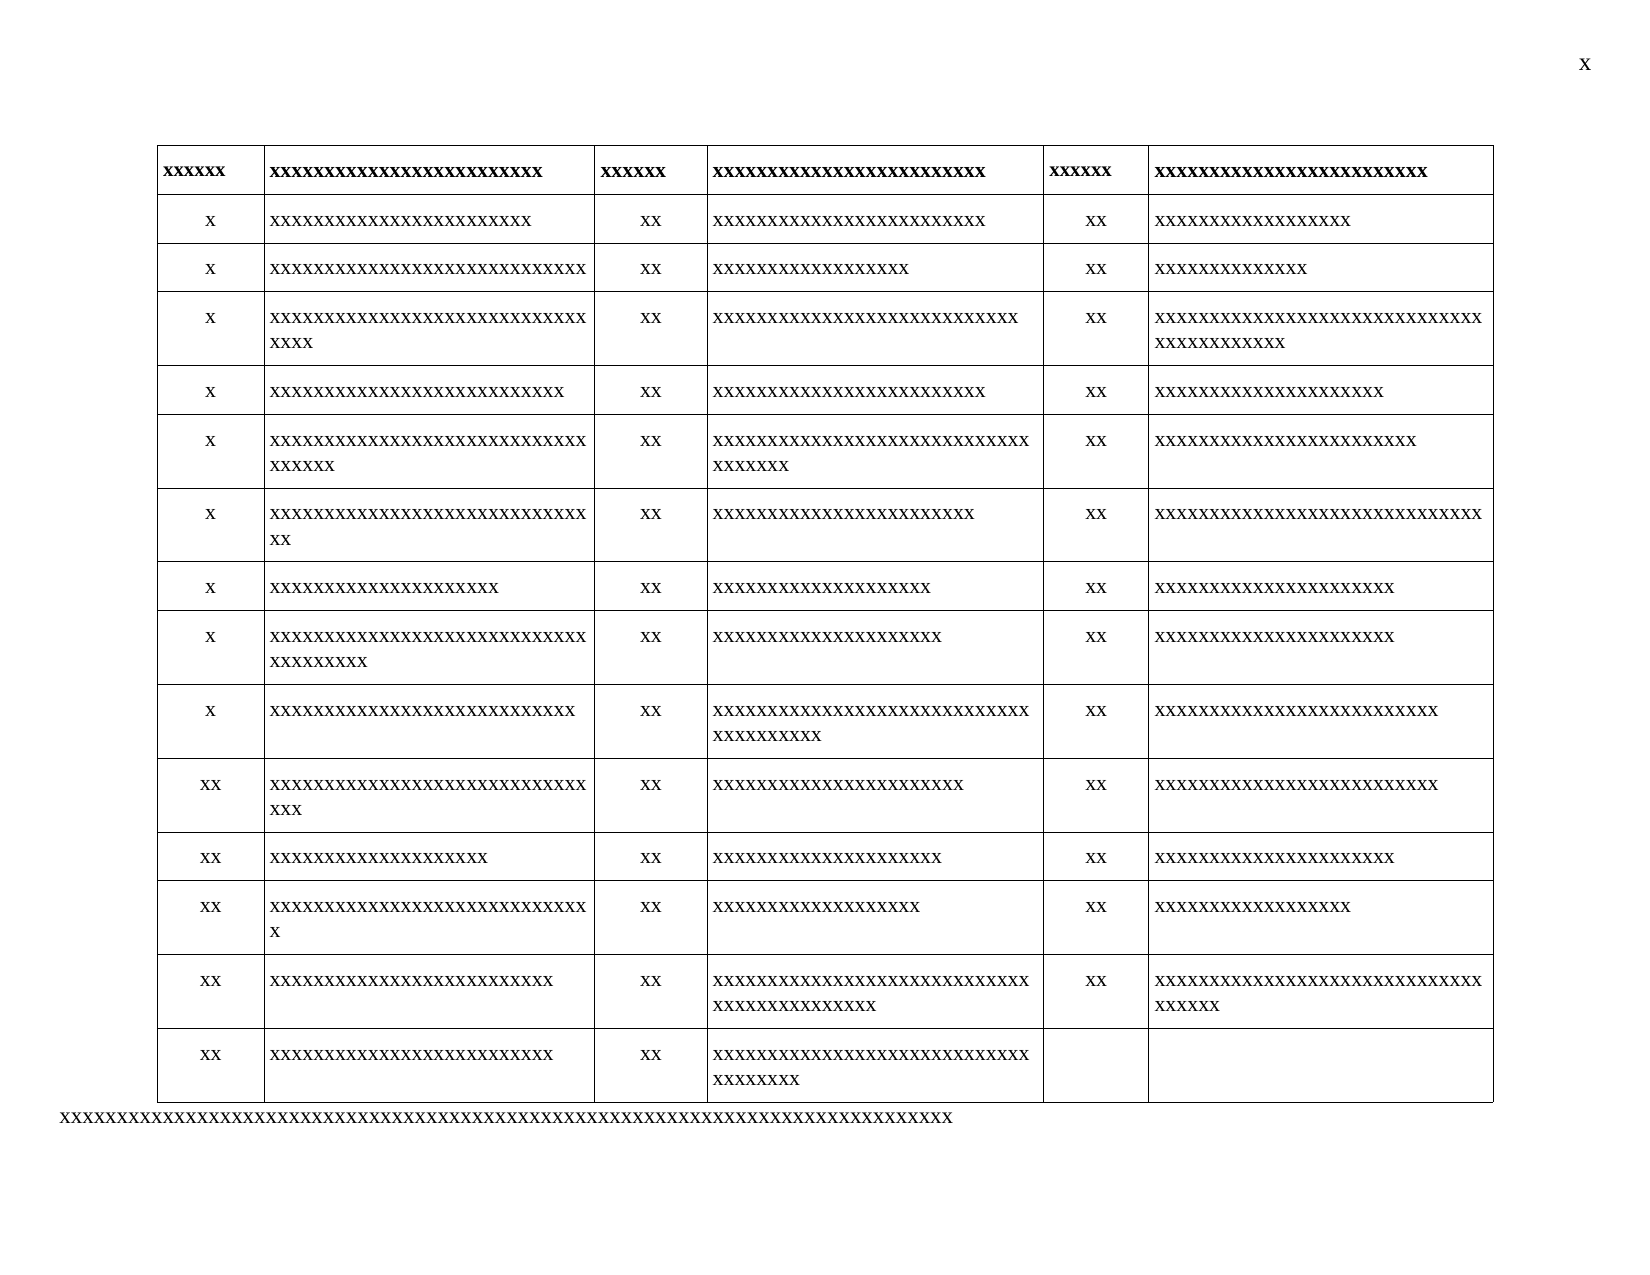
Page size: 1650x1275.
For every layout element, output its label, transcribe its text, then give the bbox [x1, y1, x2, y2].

table_cell xx [595, 1029, 707, 1102]
table_cell xx [1044, 881, 1148, 954]
table_header xxxxxxxxxxxxxxxxxxxxxxxxx [1149, 146, 1493, 194]
table_cell xx [595, 881, 707, 954]
table_cell xxxxxxxxxxxxxxxxxxxxxxxxxxxxxxxx [265, 759, 594, 832]
table_cell xxxxxxxxxxxxxxxxxx [708, 244, 1043, 291]
table_cell xxxxxxxxxxxxxxxxxxxx [265, 833, 594, 880]
table_cell xxxxxxxxxxxxxxxxxxxxxxxxxx [265, 1029, 594, 1102]
table_cell xxxxxxxxxxxxxxxxxxxxxxxxxxxxxxxxxxxx [1149, 955, 1493, 1028]
table_cell xx [1044, 195, 1148, 243]
table_cell xxxxxxxxxxxxxxxxxxxxxxxxxxxxx [265, 244, 594, 291]
table_cell xx [1044, 611, 1148, 684]
subtitle xxxxxxxxxxxxxxxxxxxxxxxxxxxxxxxxxxxxxxxxxxxxxxxxxxxxxxxxxxxxxxxxxxxxxxxxxxxxxx [59, 1102, 1591, 1128]
table_cell xx [1044, 489, 1148, 561]
table_cell xx [595, 366, 707, 414]
table_cell xxxxxxxxxxxxxxxxxxxxxxxxxxxxxxxxxxxxx [708, 1029, 1043, 1102]
table_cell xxxxxxxxxxxxxx [1149, 244, 1493, 291]
table_cell xx [158, 881, 264, 954]
table_cell xxxxxxxxxxxxxxxxxxxxxxxxx [708, 195, 1043, 243]
table_cell x [158, 292, 264, 365]
table_cell xx [595, 955, 707, 1028]
table_cell xxxxxxxxxxxxxxxxxxxxxxxxxxxxxxxxxxxxxxxxxxxx [708, 955, 1043, 1028]
table_cell x [158, 489, 264, 561]
table_cell [1149, 1029, 1493, 1102]
table_header xxxxxx [158, 146, 264, 194]
table_cell xx [1044, 759, 1148, 832]
table_cell x [158, 415, 264, 488]
table_cell xxxxxxxxxxxxxxxxxxxxxx [1149, 833, 1493, 880]
table_cell xxxxxxxxxxxxxxxxxxxxxxxxxxxxxxxxxxxxxxxxxx [1149, 292, 1493, 365]
table_cell xxxxxxxxxxxxxxxxxxxxxxxxxxxxxxxxxxx [265, 415, 594, 488]
table_cell xx [158, 1029, 264, 1102]
table_cell x [158, 244, 264, 291]
table_header xxxxxxxxxxxxxxxxxxxxxxxxx [265, 146, 594, 194]
table_cell xxxxxxxxxxxxxxxxxxxxxxx [708, 759, 1043, 832]
table_cell xxxxxxxxxxxxxxxxxxxxxxxxxxxxxxxxxxxxxxx [708, 685, 1043, 758]
table_cell xxxxxxxxxxxxxxxxxxx [708, 881, 1043, 954]
table_cell xx [1044, 366, 1148, 414]
table_cell xx [1044, 292, 1148, 365]
table_cell xxxxxxxxxxxxxxxxxxxxx [708, 611, 1043, 684]
table_cell xx [158, 759, 264, 832]
table_cell xxxxxxxxxxxxxxxxxxxxxxxxxxxxxxxxxxxxxx [265, 611, 594, 684]
table_cell xxxxxxxxxxxxxxxxxxxxxxxx [1149, 415, 1493, 488]
table_header xxxxxx [1044, 146, 1148, 194]
table_cell xx [1044, 415, 1148, 488]
table_cell xxxxxxxxxxxxxxxxxxxxxx [1149, 611, 1493, 684]
table_cell xxxxxxxxxxxxxxxxxxxxxxxxxx [1149, 759, 1493, 832]
table_cell xxxxxxxxxxxxxxxxxx [1149, 881, 1493, 954]
table_cell xx [158, 833, 264, 880]
table_cell x [158, 366, 264, 414]
table_cell xxxxxxxxxxxxxxxxxxxxxxxxxxxxxx [1149, 489, 1493, 561]
table_cell xx [595, 415, 707, 488]
table_cell xxxxxxxxxxxxxxxxxxxxx [708, 833, 1043, 880]
table_cell xx [1044, 833, 1148, 880]
table_cell xx [595, 292, 707, 365]
table_cell xx [595, 244, 707, 291]
table_cell xxxxxxxxxxxxxxxxxxxxxxxxxxx [265, 366, 594, 414]
table_cell xxxxxxxxxxxxxxxxxxxxxxxxx [708, 366, 1043, 414]
table_cell xx [158, 955, 264, 1028]
table_cell xx [1044, 562, 1148, 610]
table_cell xx [595, 489, 707, 561]
table_cell xx [595, 195, 707, 243]
table_cell xx [595, 611, 707, 684]
table_cell x [158, 562, 264, 610]
table_cell xxxxxxxxxxxxxxxxxxxxxxxxxxxxxxx [265, 489, 594, 561]
table_header xxxxxx [595, 146, 707, 194]
table_cell x [158, 685, 264, 758]
table_cell xx [595, 562, 707, 610]
table_cell xxxxxxxxxxxxxxxxxxxxxxxx [708, 489, 1043, 561]
table_cell xxxxxxxxxxxxxxxxxxxxxxxxxxxxxxxxx [265, 292, 594, 365]
table_cell [1044, 1029, 1148, 1102]
table_cell xx [1044, 955, 1148, 1028]
table_cell xx [595, 759, 707, 832]
table_cell xxxxxxxxxxxxxxxxxxxx [708, 562, 1043, 610]
table_cell xx [1044, 685, 1148, 758]
table_cell xxxxxxxxxxxxxxxxxxxxxxxx [265, 195, 594, 243]
table_cell x [158, 611, 264, 684]
table_header xxxxxxxxxxxxxxxxxxxxxxxxx [708, 146, 1043, 194]
table_cell xxxxxxxxxxxxxxxxxxxxxxxxxx [1149, 685, 1493, 758]
table_cell xx [595, 685, 707, 758]
table_cell xxxxxxxxxxxxxxxxxxxxxxxxxxxx [265, 685, 594, 758]
table_cell xxxxxxxxxxxxxxxxxxxxxxxxxxxx [708, 292, 1043, 365]
table_cell xxxxxxxxxxxxxxxxxxxxxxxxxx [265, 955, 594, 1028]
table_cell xx [595, 833, 707, 880]
table_cell xxxxxxxxxxxxxxxxxxxxxx [1149, 562, 1493, 610]
table_cell xxxxxxxxxxxxxxxxxxxxxxxxxxxxxx [265, 881, 594, 954]
table_cell xx [1044, 244, 1148, 291]
table_cell xxxxxxxxxxxxxxxxxxxxx [265, 562, 594, 610]
table_cell x [158, 195, 264, 243]
table_cell xxxxxxxxxxxxxxxxxxxxx [1149, 366, 1493, 414]
table_cell xxxxxxxxxxxxxxxxxx [1149, 195, 1493, 243]
table_cell xxxxxxxxxxxxxxxxxxxxxxxxxxxxxxxxxxxx [708, 415, 1043, 488]
